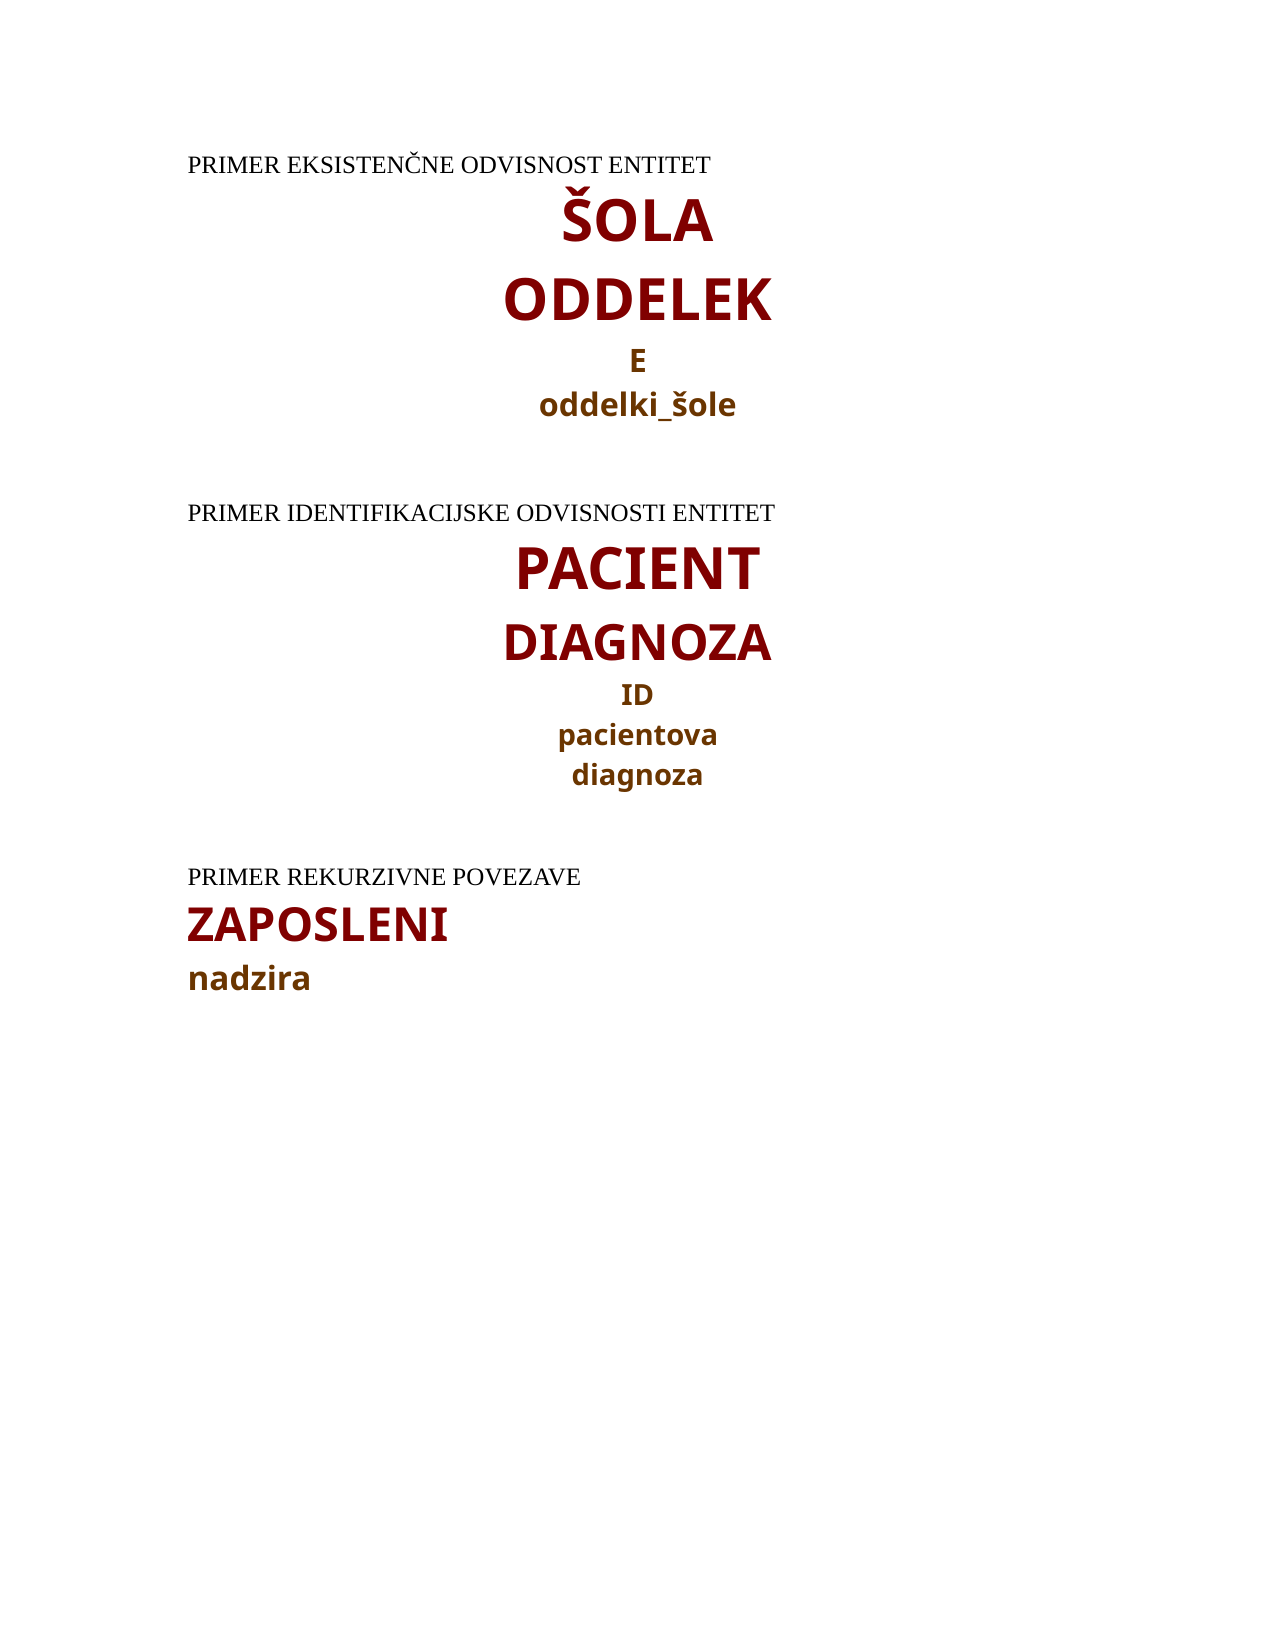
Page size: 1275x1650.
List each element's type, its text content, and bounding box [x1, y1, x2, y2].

text PACIENT [187, 527, 1088, 607]
text PRIMER IDENTIFIKACIJSKE ODVISNOSTI ENTITET [187, 498, 1088, 527]
text ODDELEK [187, 258, 1088, 338]
text ŠOLA [187, 179, 1088, 258]
text nadzira [187, 955, 1088, 1000]
text ZAPOSLENI [187, 891, 1088, 955]
text DIAGNOZA [187, 607, 1088, 675]
text E [187, 338, 1088, 382]
text pacientova [187, 714, 1088, 754]
text PRIMER EKSISTENČNE ODVISNOST ENTITET [187, 150, 1088, 179]
text diagnoza [187, 754, 1088, 794]
text PRIMER REKURZIVNE POVEZAVE [187, 862, 1088, 891]
text ID [187, 675, 1088, 714]
text oddelki_šole [187, 382, 1088, 426]
